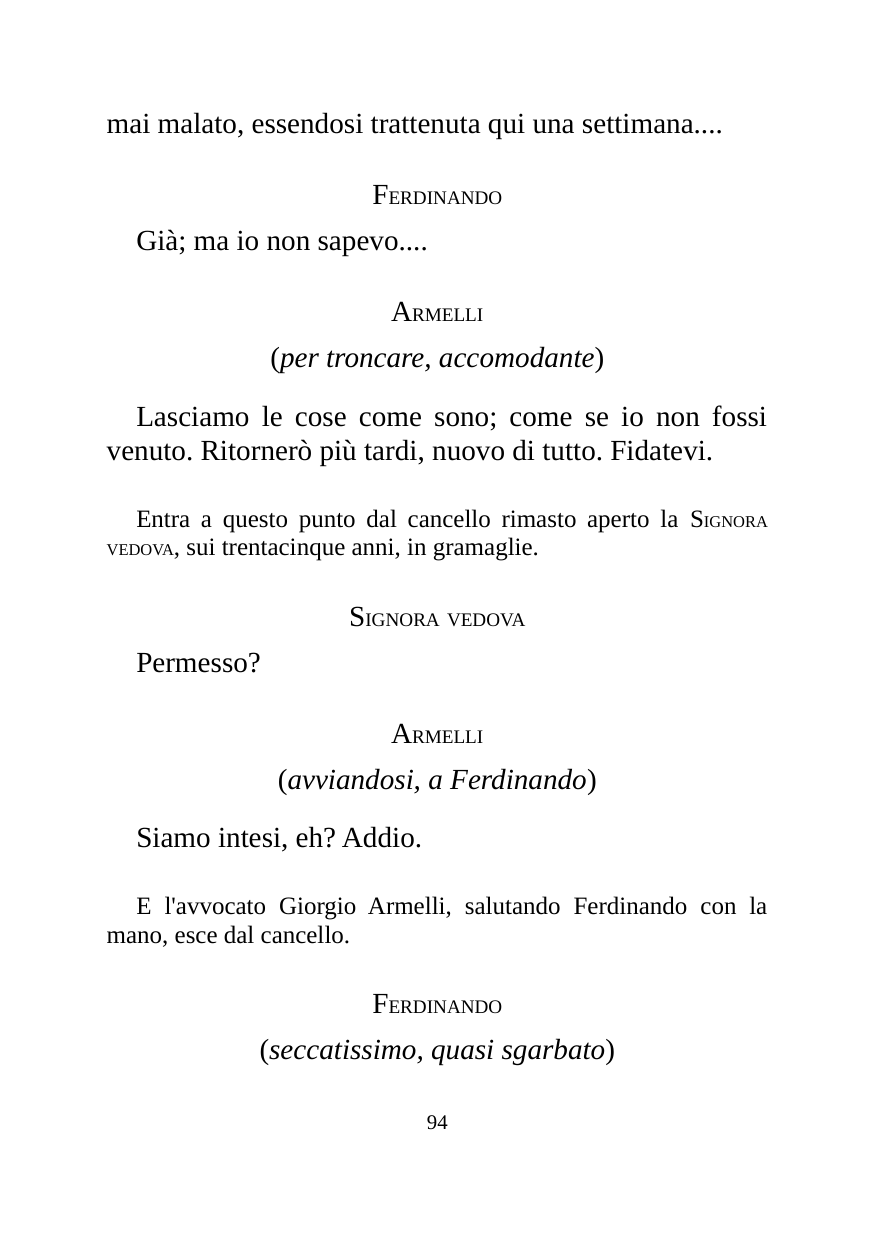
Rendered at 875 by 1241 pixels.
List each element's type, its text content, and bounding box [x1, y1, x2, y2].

text E l'avvocato Giorgio Armelli, salutando Ferdinando con la mano, esce dal cancello. [106, 891, 768, 949]
text (avviandosi, a Ferdinando) [106, 762, 768, 795]
text Armelli [106, 294, 768, 328]
text Già; ma io non sapevo.... [106, 223, 768, 257]
text (per troncare, accomodante) [106, 341, 768, 374]
text Ferdinando [106, 986, 768, 1020]
text (seccatissimo, quasi sgarbato) [106, 1032, 768, 1066]
text Entra a questo punto dal cancello rimasto aperto la Signora vedova, sui trentacinque anni, in gramaglie. [106, 504, 768, 561]
text Siamo intesi, eh? Addio. [106, 820, 768, 854]
text Armelli [106, 716, 768, 749]
text Lasciamo le cose come sono; come se io non fossi venuto. Ritornerò più tardi, nuovo di tutto. Fidatevi. [106, 399, 768, 466]
text Permesso? [106, 645, 768, 678]
text Signora vedova [106, 599, 768, 632]
text Ferdinando [106, 177, 768, 211]
text mai malato, essendosi trattenuta qui una settimana.... [106, 106, 768, 140]
